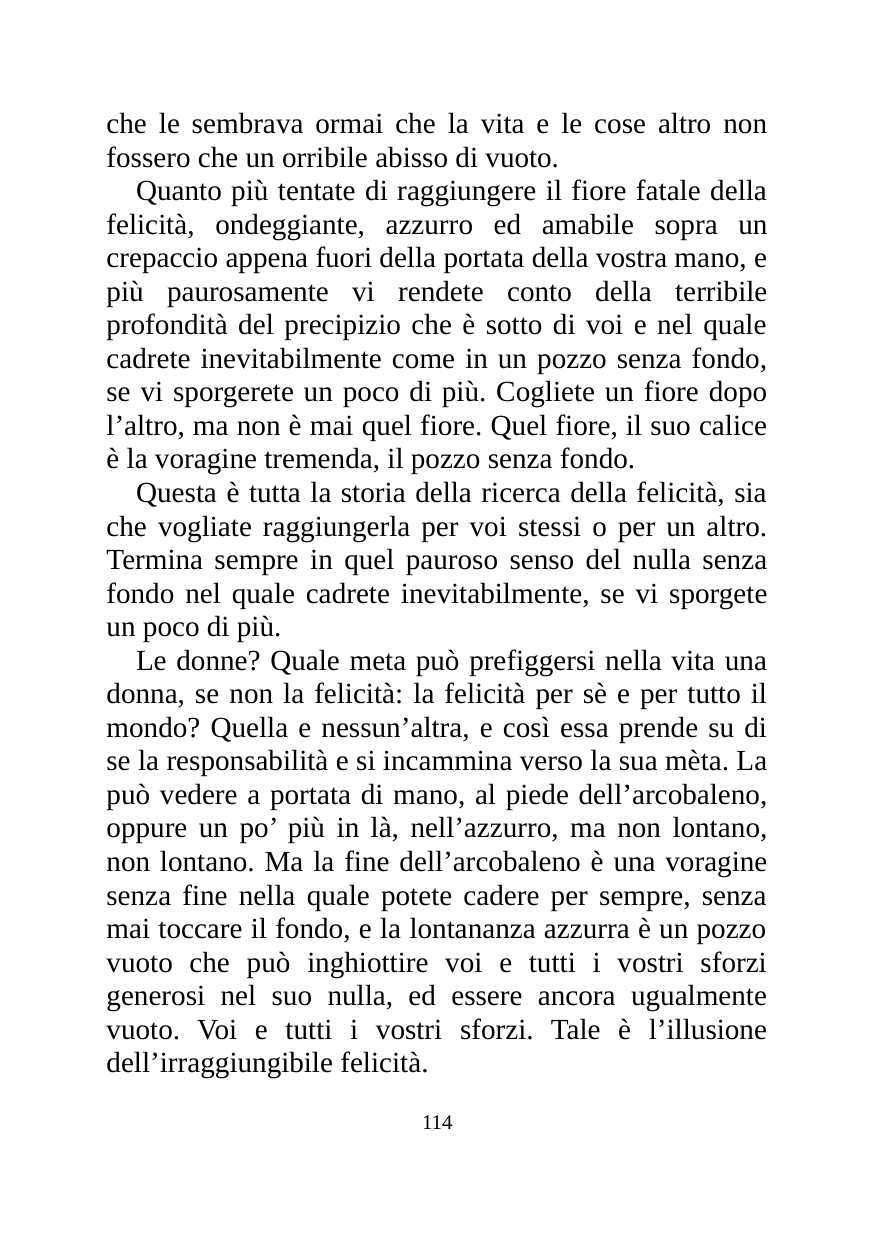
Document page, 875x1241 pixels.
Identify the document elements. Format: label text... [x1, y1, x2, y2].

text Le donne? Quale meta può prefiggersi nella vita una donna, se non la felicità: la felicità per sè e per tutto il mondo? Quella e nessun’altra, e così essa prende su di se la responsabilità e si incammina verso la sua mèta. La può vedere a portata di mano, al piede dell’arcobaleno, oppure un po’ più in là, nell’azzurro, ma non lontano, non lontano. Ma la fine dell’arcobaleno è una voragine senza fine nella quale potete cadere per sempre, senza mai toccare il fondo, e la lontananza azzurra è un pozzo vuoto che può inghiottire voi e tutti i vostri sforzi generosi nel suo nulla, ed essere ancora ugualmente vuoto. Voi e tutti i vostri sforzi. Tale è l’illusione dell’irraggiungibile felicità. [106, 643, 768, 1079]
text Quanto più tentate di raggiungere il fiore fatale della felicità, ondeggiante, azzurro ed amabile sopra un crepaccio appena fuori della portata della vostra mano, e più paurosamente vi rendete conto della terribile profondità del precipizio che è sotto di voi e nel quale cadrete inevitabilmente come in un pozzo senza fondo, se vi sporgerete un poco di più. Cogliete un fiore dopo l’altro, ma non è mai quel fiore. Quel fiore, il suo calice è la voragine tremenda, il pozzo senza fondo. [106, 173, 768, 475]
text che le sembrava ormai che la vita e le cose altro non fossero che un orribile abisso di vuoto. [106, 106, 768, 173]
text Questa è tutta la storia della ricerca della felicità, sia che vogliate raggiungerla per voi stessi o per un altro. Termina sempre in quel pauroso senso del nulla senza fondo nel quale cadrete inevitabilmente, se vi sporgete un poco di più. [106, 475, 768, 643]
